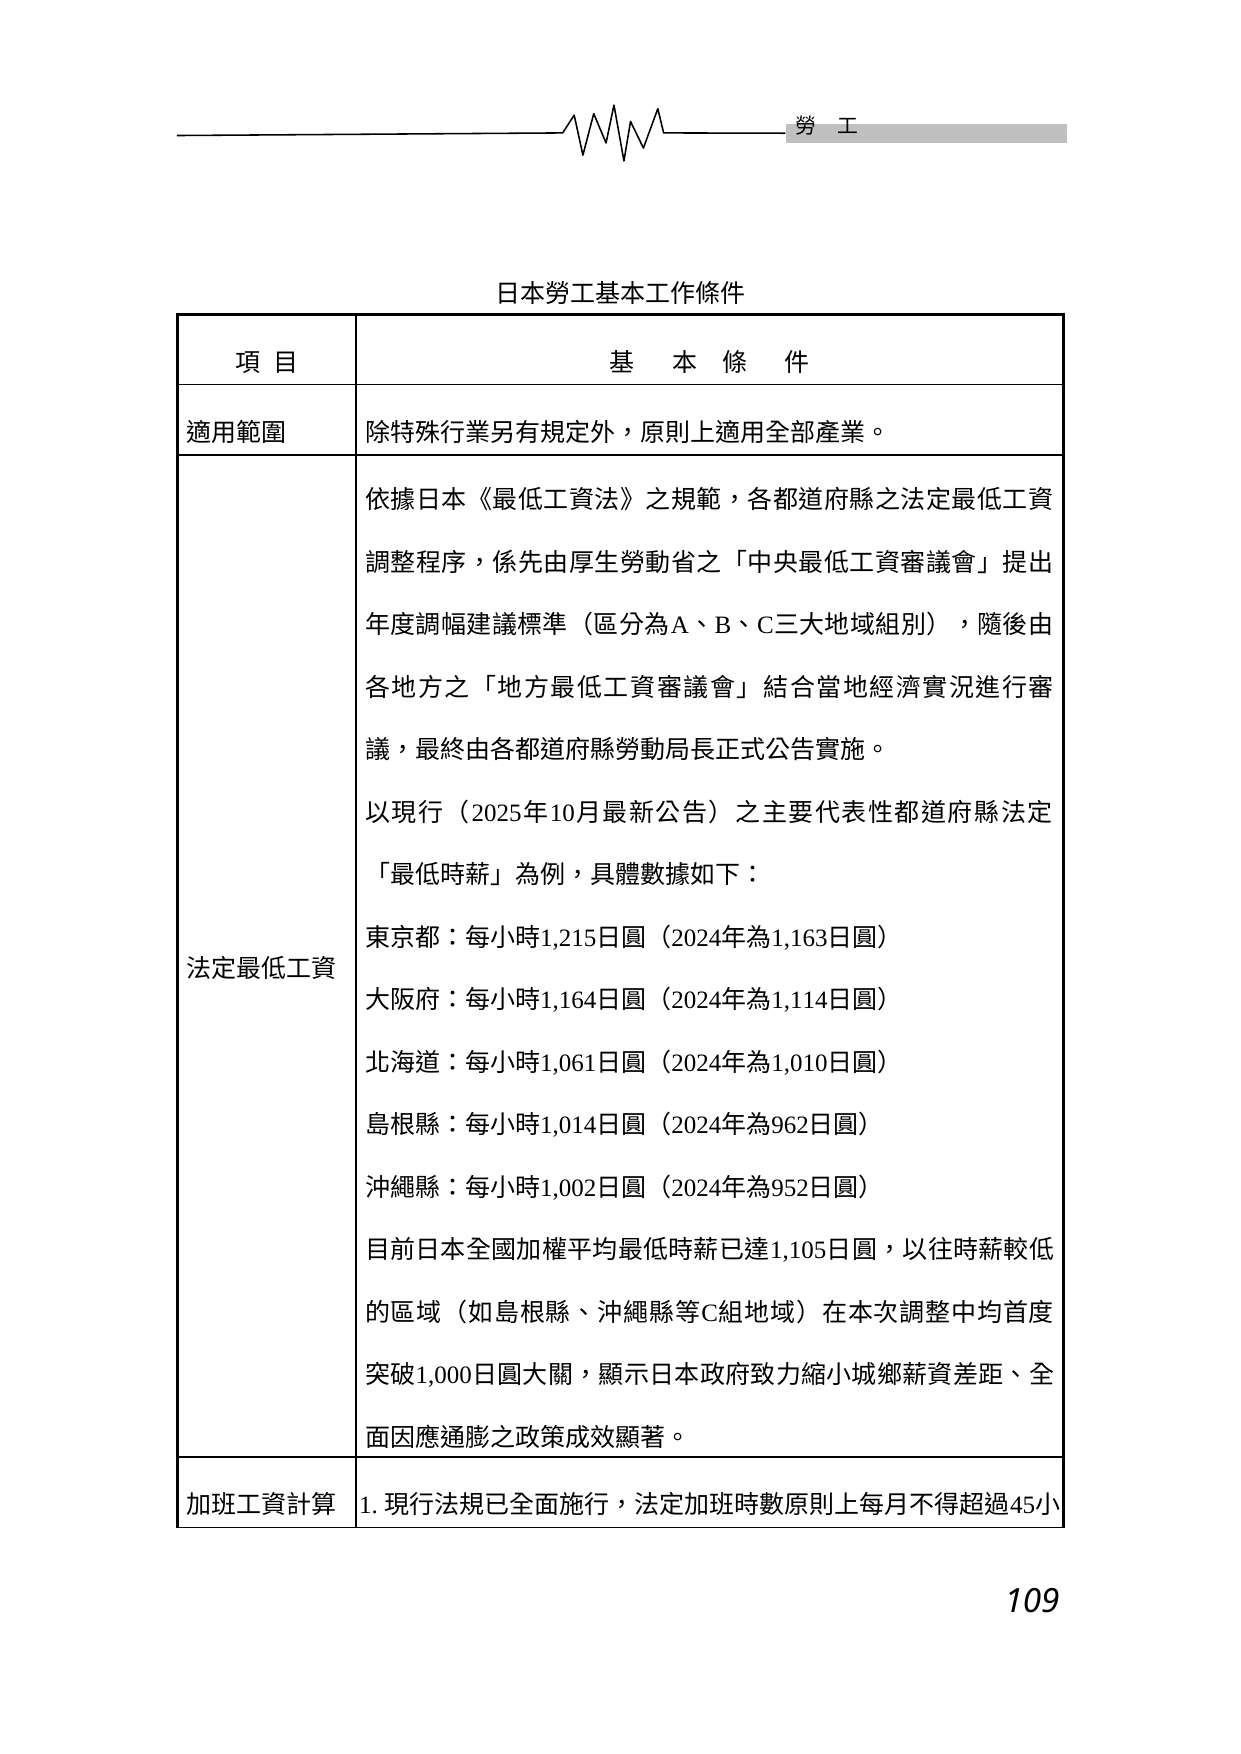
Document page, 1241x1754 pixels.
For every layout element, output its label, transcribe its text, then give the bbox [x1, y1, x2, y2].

table_header 項 目 [179, 316, 355, 383]
table_cell 法定最低工資 [179, 456, 355, 1456]
text 日本勞工基本工作條件 [177, 250, 1063, 313]
table_cell 1. 現行法規已全面施行，法定加班時數原則上每月不得超過45小 [357, 1458, 1062, 1527]
table_cell 適用範圍 [179, 385, 355, 454]
table_cell 除特殊行業另有規定外，原則上適用全部產業。 [357, 385, 1062, 454]
table_header 基 本 條 件 [357, 316, 1062, 383]
table_cell 加班工資計算 [179, 1458, 355, 1527]
table_cell 依據日本《最低工資法》之規範，各都道府縣之法定最低工資調整程序，係先由厚生勞動省之「中央最低工資審議會」提出年度調幅建議標準（區分為A、B、C三大地域組別），隨後由各地方之「地方最低工資審議會」結合當地經濟實況進行審議，最終由各都道府縣勞動局長正式公告實施。 以現行（2025年10月最新公告）之主要代表性都道府縣法定「最低時薪」為例，具體數據如下： 東京都：每小時1,215日圓（2024年為1,163日圓） 大阪府：每小時1,164日圓（2024年為1,114日圓） 北海道：每小時1,061日圓（2024年為1,010日圓） 島根縣：每小時1,014日圓（2024年為962日圓） 沖繩縣：每小時1,002日圓（2024年為952日圓） 目前日本全國加權平均最低時薪已達1,105日圓，以往時薪較低的區域（如島根縣、沖繩縣等C組地域）在本次調整中均首度突破1,000日圓大關，顯示日本政府致力縮小城鄉薪資差距、全面因應通膨之政策成效顯著。 [357, 456, 1062, 1456]
